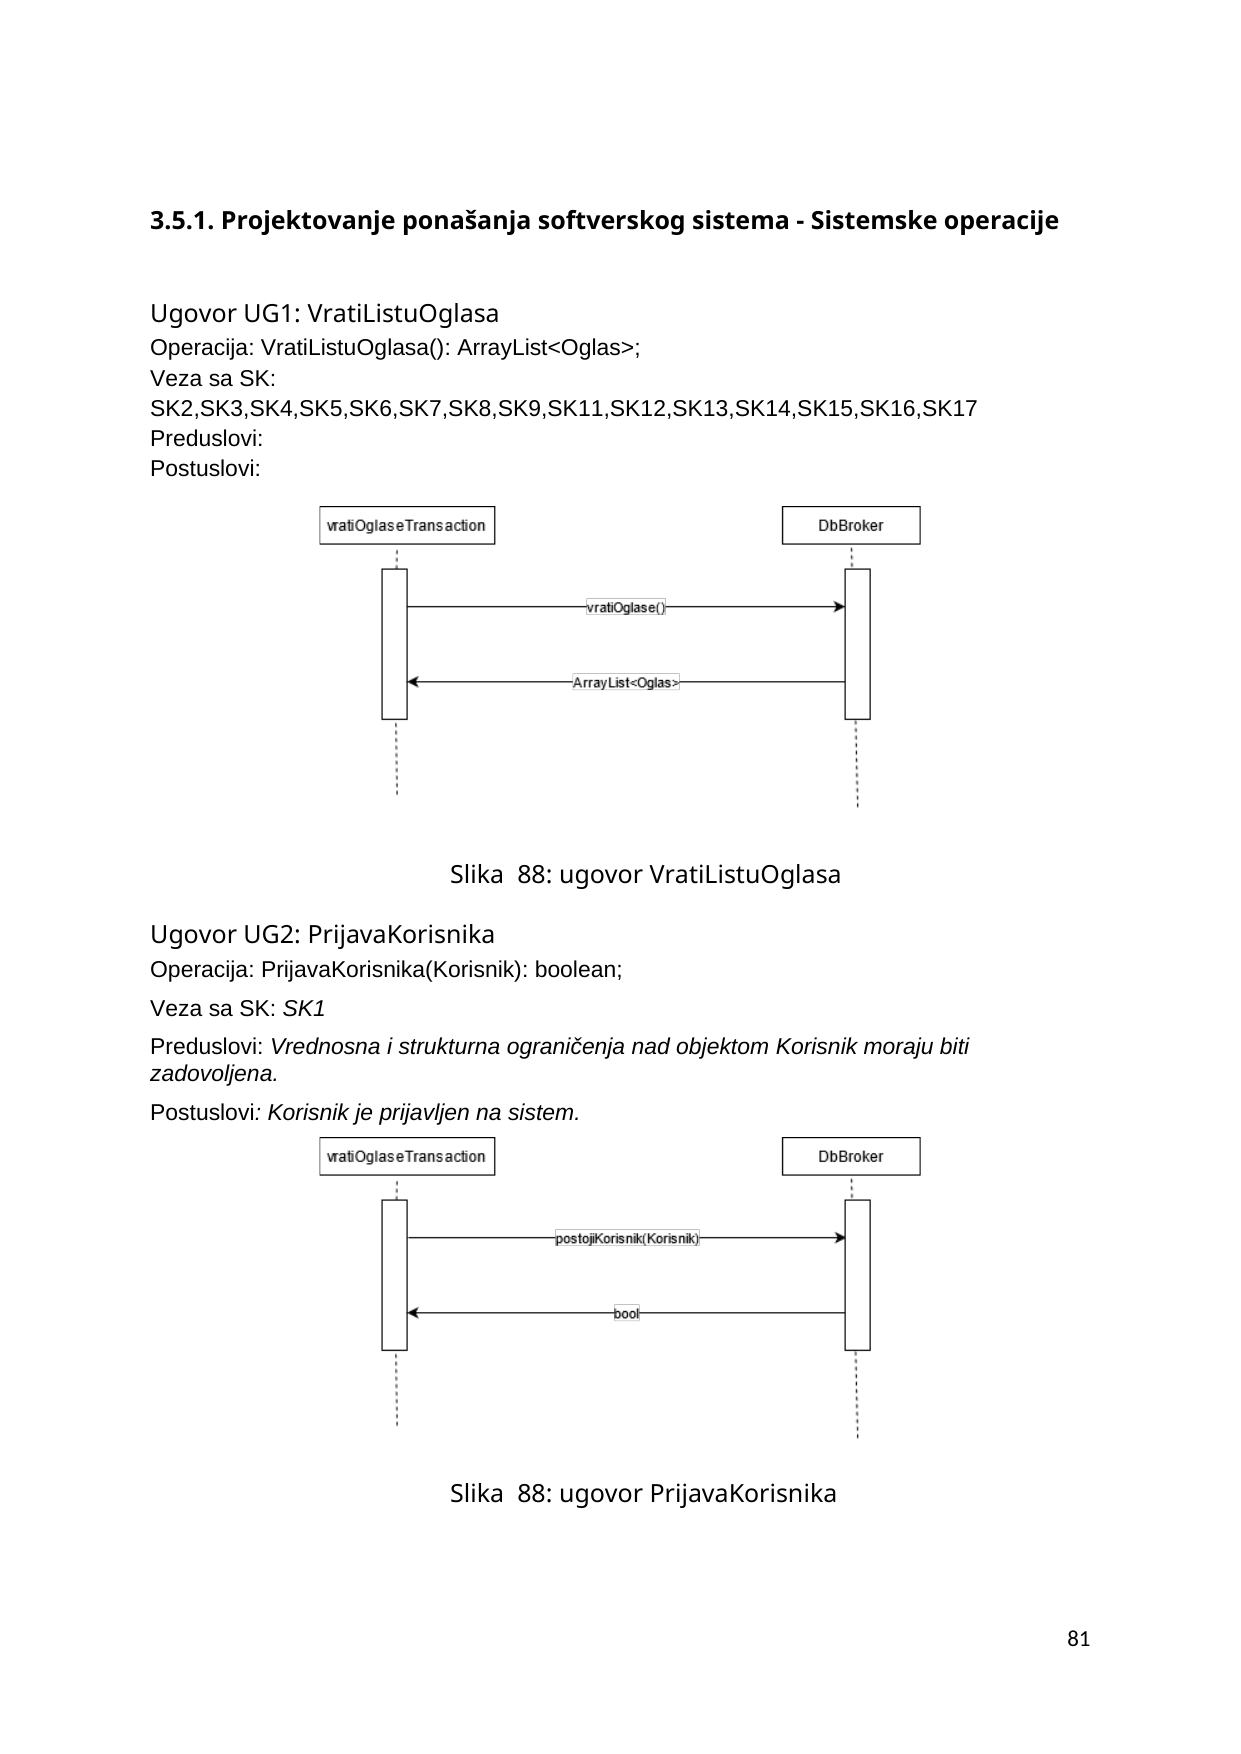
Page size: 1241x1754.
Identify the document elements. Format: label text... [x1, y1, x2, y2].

subtitle Ugovor UG2: PrijavaKorisnika [150, 916, 1090, 951]
picture [319, 1137, 921, 1440]
list Slika 88: ugovor VratiListuOglasa [375, 856, 1090, 891]
text Preduslovi: Vrednosna i strukturna ograničenja nad objektom Korisnik moraju biti zadovoljena. [150, 1033, 1090, 1086]
text Preduslovi: [150, 425, 1090, 451]
text Veza sa SK: SK2,SK3,SK4,SK5,SK6,SK7,SK8,SK9,SK11,SK12,SK13,SK14,SK15,SK16,SK17 [150, 364, 1090, 421]
list Slika 88: ugovor PrijavaKorisnika [375, 1475, 1090, 1509]
subtitle 3.5.1. Projektovanje ponašanja softverskog sistema - Sistemske operacije [150, 203, 1090, 237]
picture [319, 506, 921, 809]
text Postuslovi: [150, 455, 1090, 482]
subtitle Ugovor UG1: VratiListuOglasa [150, 295, 1090, 329]
text Postuslovi: Korisnik je prijavljen na sistem. [150, 1098, 1090, 1125]
text Veza sa SK: SK1 [150, 994, 1090, 1021]
text Operacija: PrijavaKorisnika(Korisnik): boolean; [150, 956, 1090, 982]
text Operacija: VratiListuOglasa(): ArrayList<Oglas>; [150, 334, 1090, 361]
